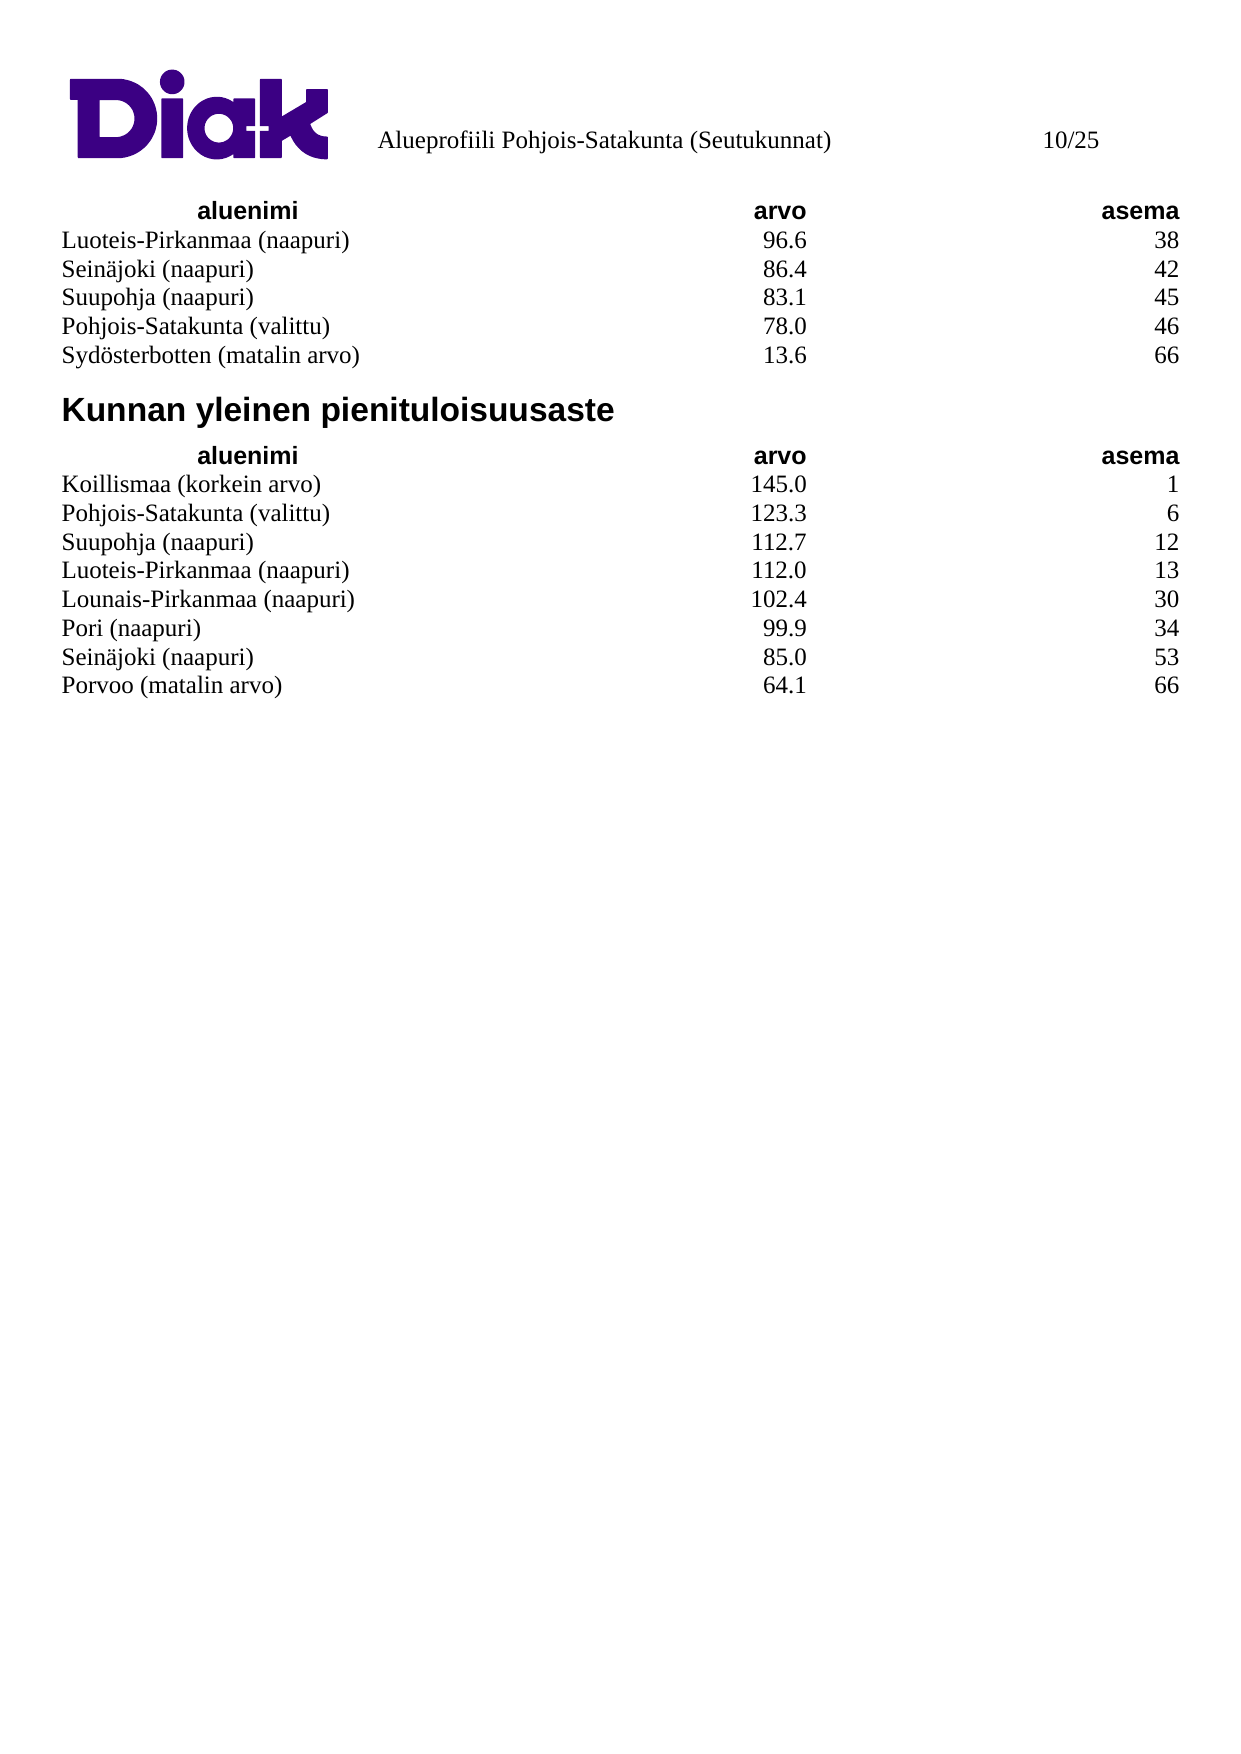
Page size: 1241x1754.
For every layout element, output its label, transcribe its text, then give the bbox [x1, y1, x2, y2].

table_header arvo [434, 441, 806, 469]
table_cell Pohjois-Satakunta (valittu) [61, 498, 434, 527]
table_cell Luoteis-Pirkanmaa (naapuri) [61, 556, 434, 584]
table_cell 6 [806, 498, 1179, 527]
table_cell 34 [806, 613, 1179, 642]
table_cell 1 [806, 469, 1179, 498]
table_header arvo [434, 196, 806, 225]
table_cell 45 [806, 283, 1179, 311]
table_cell 13 [806, 556, 1179, 584]
table_cell Koillismaa (korkein arvo) [61, 469, 434, 498]
table_cell 86.4 [434, 254, 806, 282]
table_cell 85.0 [434, 642, 806, 671]
table_cell 13.6 [434, 340, 806, 369]
table_cell 42 [806, 254, 1179, 282]
table_cell 38 [806, 225, 1179, 254]
table_cell Suupohja (naapuri) [61, 283, 434, 311]
table_cell Lounais-Pirkanmaa (naapuri) [61, 584, 434, 613]
table_cell 123.3 [434, 498, 806, 527]
table_cell Seinäjoki (naapuri) [61, 642, 434, 671]
table_cell 66 [806, 340, 1179, 369]
table_cell Seinäjoki (naapuri) [61, 254, 434, 282]
table_cell 102.4 [434, 584, 806, 613]
table_cell 112.7 [434, 527, 806, 556]
table_cell Luoteis-Pirkanmaa (naapuri) [61, 225, 434, 254]
table_cell 99.9 [434, 613, 806, 642]
table_cell 30 [806, 584, 1179, 613]
table_cell Suupohja (naapuri) [61, 527, 434, 556]
table_cell Porvoo (matalin arvo) [61, 671, 434, 699]
table_cell Sydösterbotten (matalin arvo) [61, 340, 434, 369]
table_header aluenimi [61, 441, 434, 469]
table_cell 112.0 [434, 556, 806, 584]
table_cell 66 [806, 671, 1179, 699]
table_cell 83.1 [434, 283, 806, 311]
table_cell 64.1 [434, 671, 806, 699]
table_cell 12 [806, 527, 1179, 556]
table_cell 53 [806, 642, 1179, 671]
table_cell 96.6 [434, 225, 806, 254]
table_header asema [806, 196, 1179, 225]
table_cell 46 [806, 311, 1179, 340]
table_header asema [806, 441, 1179, 469]
subtitle Kunnan yleinen pienituloisuusaste [61, 389, 1179, 428]
table_cell Pohjois-Satakunta (valittu) [61, 311, 434, 340]
table_cell 145.0 [434, 469, 806, 498]
table_header aluenimi [61, 196, 434, 225]
table_cell 78.0 [434, 311, 806, 340]
table_cell Pori (naapuri) [61, 613, 434, 642]
